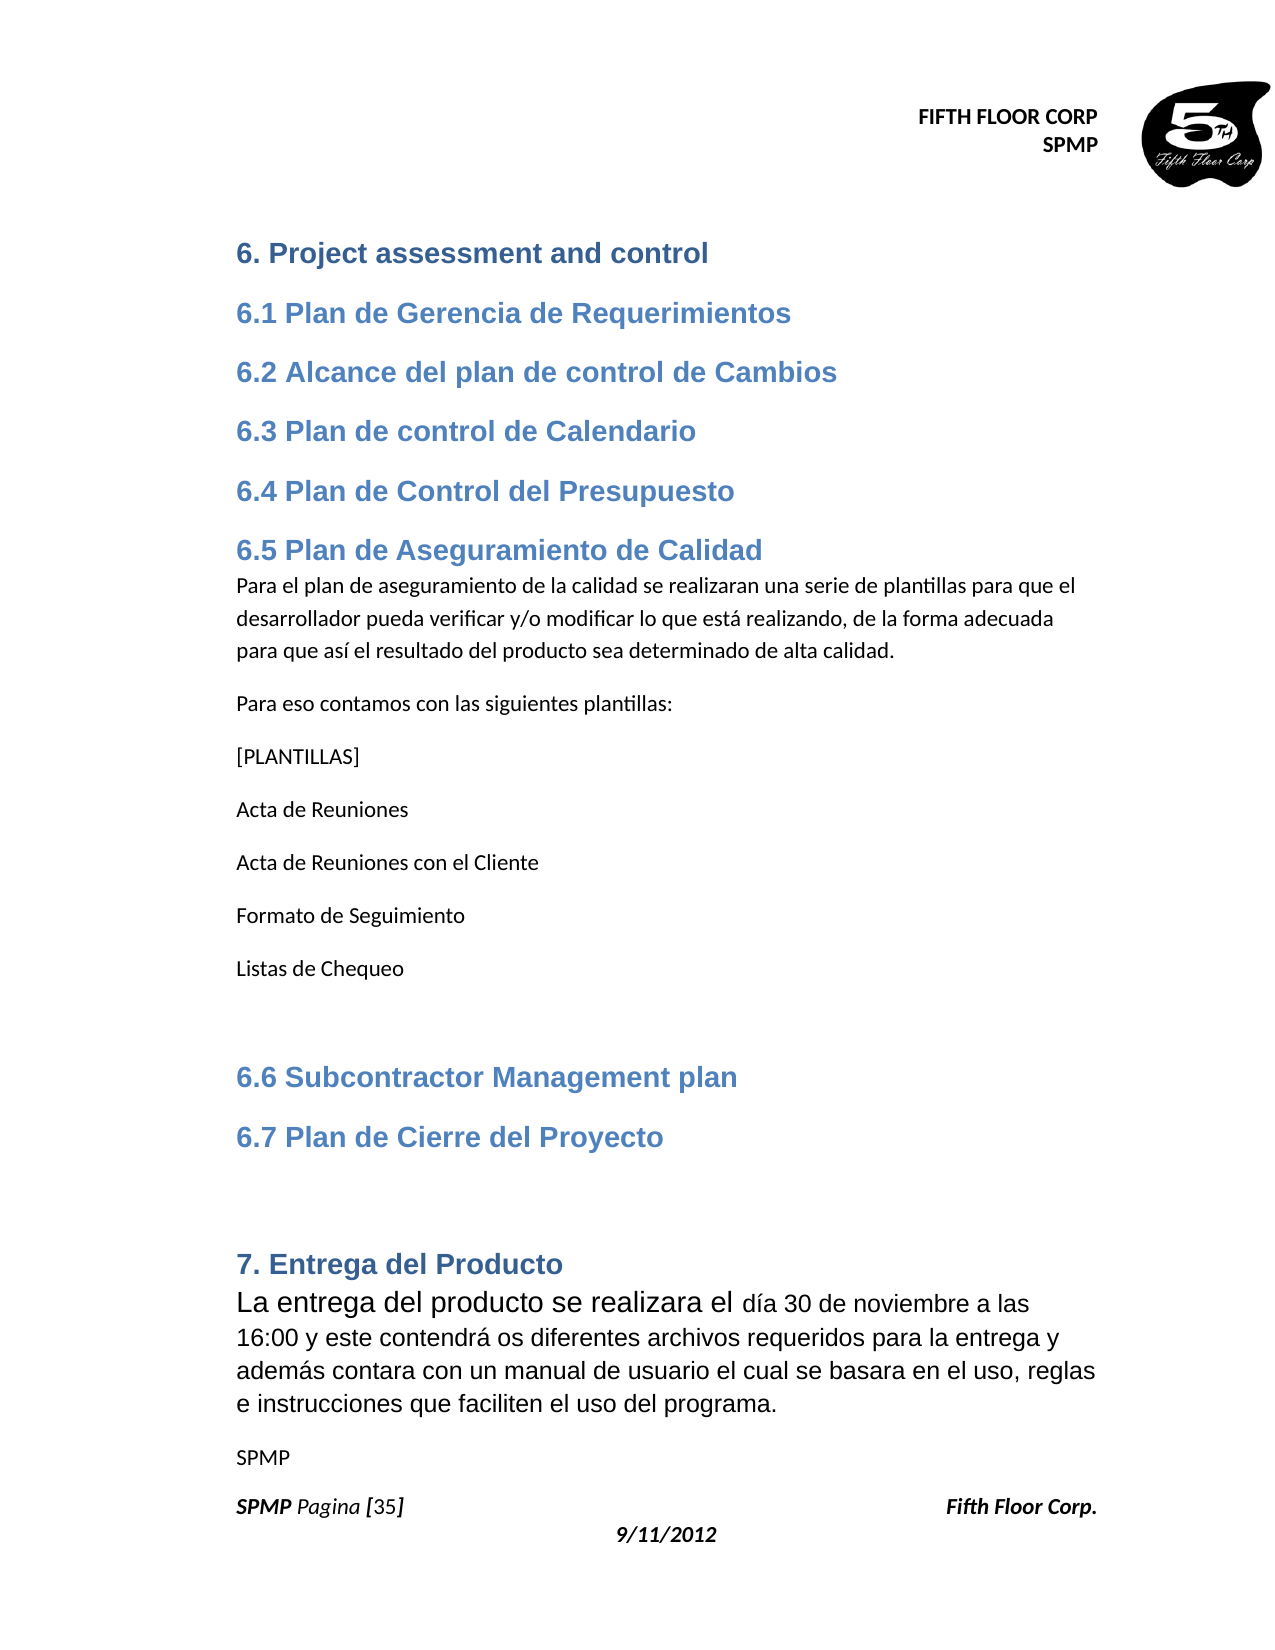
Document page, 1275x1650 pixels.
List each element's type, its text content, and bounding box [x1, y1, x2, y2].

text SPMP [236, 1443, 1098, 1471]
subtitle 6.3 Plan de control de Calendario [236, 414, 1098, 448]
text Formato de Seguimiento [236, 901, 1098, 929]
text La entrega del producto se realizara el día 30 de noviembre a las 16:00 y este contendrá os diferentes archivos requeridos para la entrega y además contara con un manual de usuario el cual se basara en el uso, reglas e instrucciones que faciliten el uso del programa. [236, 1285, 1098, 1418]
subtitle 6.5 Plan de Aseguramiento de Calidad [236, 533, 1098, 567]
text Listas de Chequeo [236, 954, 1098, 982]
text Para eso contamos con las siguientes plantillas: [236, 689, 1098, 717]
subtitle 6.7 Plan de Cierre del Proyecto [236, 1119, 1098, 1153]
text [PLANTILLAS] [236, 742, 1098, 770]
subtitle 6.1 Plan de Gerencia de Requerimientos [236, 296, 1098, 329]
subtitle 7. Entrega del Producto [236, 1247, 1098, 1280]
text Acta de Reuniones con el Cliente [236, 848, 1098, 876]
subtitle 6.6 Subcontractor Management plan [236, 1060, 1098, 1094]
subtitle 6.2 Alcance del plan de control de Cambios [236, 355, 1098, 388]
text Para el plan de aseguramiento de la calidad se realizaran una serie de plantillas para que el desarrollador pueda verificar y/o modificar lo que está realizando, de la forma adecuada para que así el resultado del producto sea determinado de alta calidad. [236, 572, 1098, 664]
picture [1135, 73, 1275, 196]
subtitle 6. Project assessment and control [236, 236, 1098, 270]
subtitle 6.4 Plan de Control del Presupuesto [236, 474, 1098, 507]
text Acta de Reuniones [236, 795, 1098, 823]
